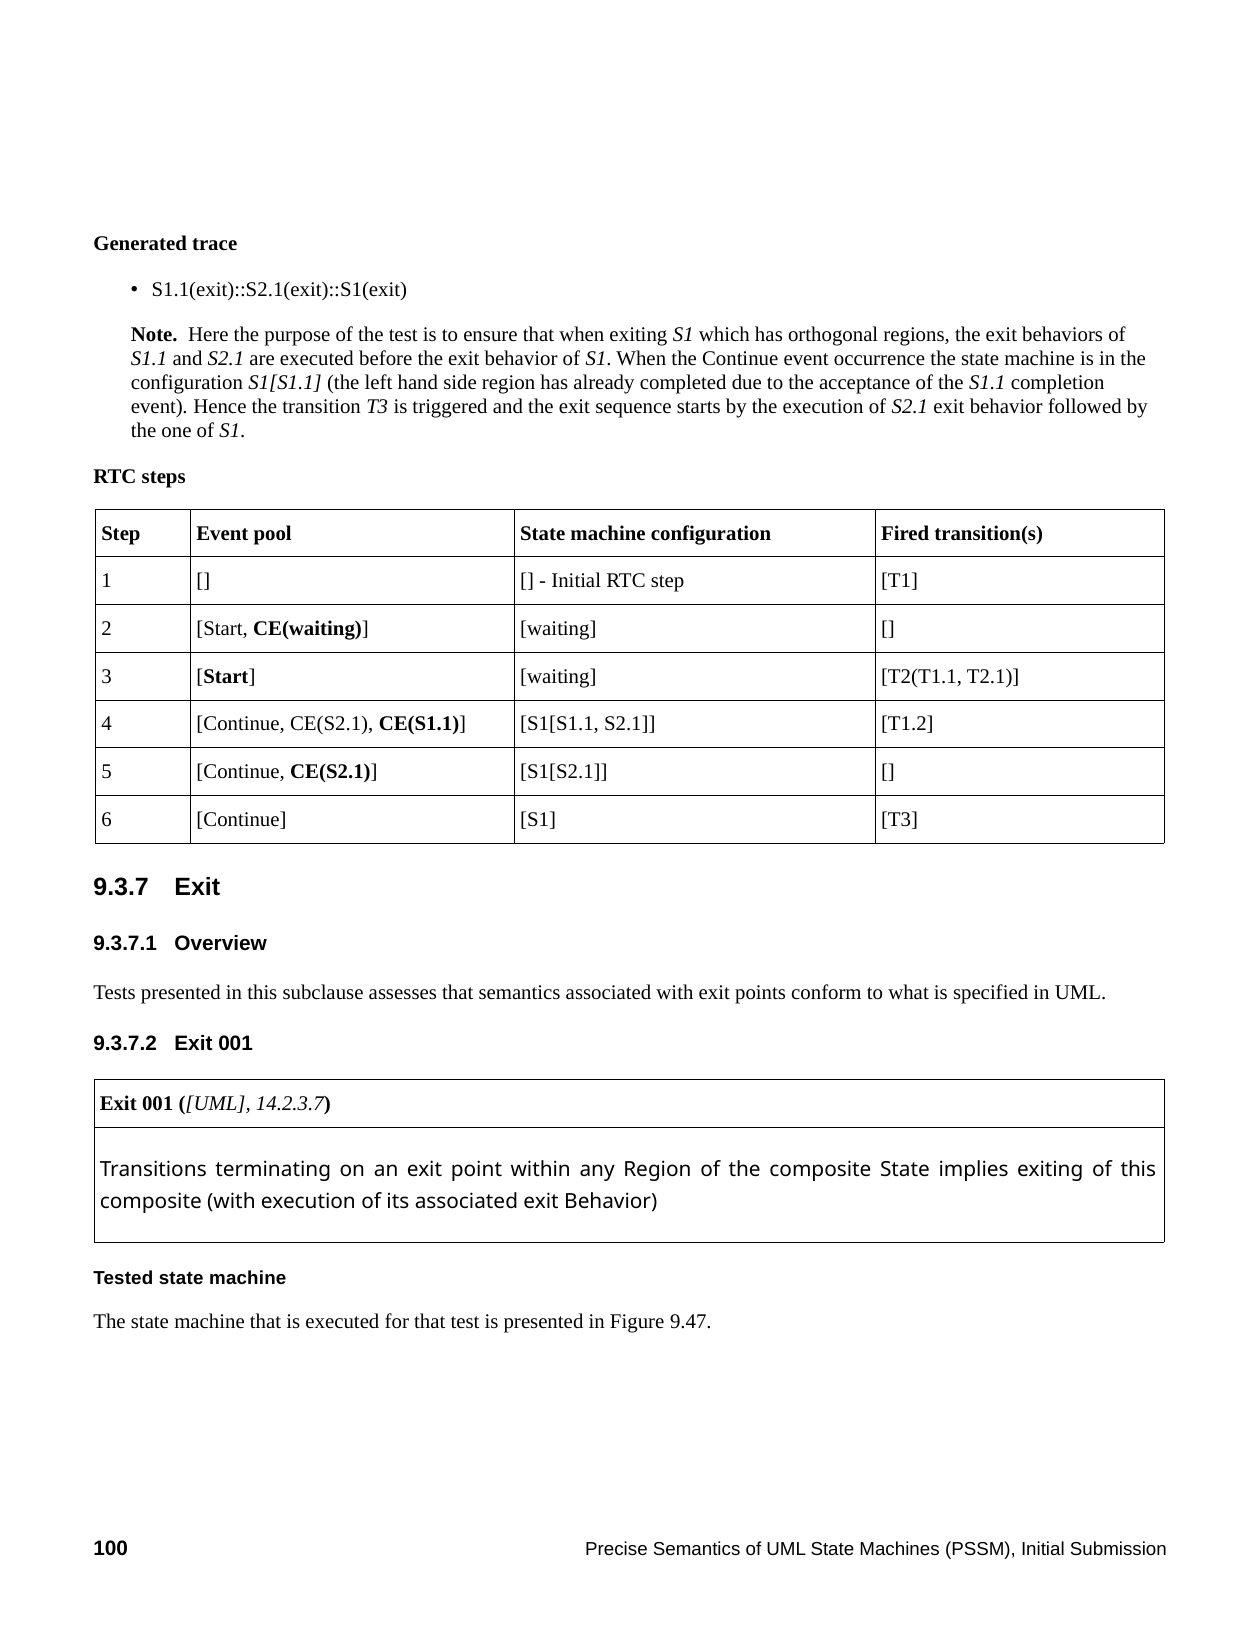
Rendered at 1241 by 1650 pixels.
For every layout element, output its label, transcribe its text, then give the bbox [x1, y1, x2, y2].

table_header Step [96, 510, 190, 556]
table_cell 3 [96, 653, 190, 699]
table_cell [] [876, 605, 1164, 652]
list S1.1(exit)::S2.1(exit)::S1(exit) [131, 276, 1164, 301]
table_cell 5 [96, 748, 190, 795]
table_cell [waiting] [515, 605, 875, 652]
table_cell [T1.2] [876, 701, 1164, 747]
table_cell [S1[S2.1]] [515, 748, 875, 795]
table_cell [Continue, CE(S2.1)] [191, 748, 514, 795]
text Tests presented in this subclause assesses that semantics associated with exit points conform to what is specified in UML. [93, 980, 1164, 1004]
table_cell [S1[S1.1, S2.1]] [515, 701, 875, 747]
subtitle Tested state machine [93, 1267, 1164, 1288]
table_header Exit 001 ([UML], 14.2.3.7) [95, 1080, 1164, 1127]
table_header Fired transition(s) [876, 510, 1164, 556]
table_cell [] [876, 748, 1164, 795]
table_cell [] [191, 557, 514, 604]
table_header Event pool [191, 510, 514, 556]
subtitle Exit 001 [93, 1029, 1164, 1054]
subtitle Overview [93, 930, 1164, 955]
table_cell [T1] [876, 557, 1164, 604]
text The state machine that is executed for that test is presented in Figure 9.47. [93, 1309, 1164, 1333]
subtitle Exit [93, 872, 1164, 901]
table_cell 1 [96, 557, 190, 604]
table_cell Transitions terminating on an exit point within any Region of the composite State implies exiting of this composite (with execution of its associated exit Behavior) [95, 1128, 1164, 1242]
text Generated trace [93, 231, 1164, 255]
table_cell 2 [96, 605, 190, 652]
table_cell [Continue, CE(S2.1), CE(S1.1)] [191, 701, 514, 747]
table_cell [Start] [191, 653, 514, 699]
table_cell [Start, CE(waiting)] [191, 605, 514, 652]
table_cell [S1] [515, 796, 875, 843]
table_cell 4 [96, 701, 190, 747]
table_cell [T3] [876, 796, 1164, 843]
table_cell [] - Initial RTC step [515, 557, 875, 604]
text Note. Here the purpose of the test is to ensure that when exiting S1 which has orthogonal regions, the exit behaviors of S1.1 and S2.1 are executed before the exit behavior of S1. When the Continue event occurrence the state machine is in the configuration S1[S1.1] (the left hand side region has already completed due to the acceptance of the S1.1 completion event). Hence the transition T3 is triggered and the exit sequence starts by the execution of S2.1 exit behavior followed by the one of S1. [131, 322, 1164, 442]
table_cell 6 [96, 796, 190, 843]
table_header State machine configuration [515, 510, 875, 556]
table_cell [waiting] [515, 653, 875, 699]
text RTC steps [93, 463, 1164, 488]
table_cell [Continue] [191, 796, 514, 843]
table_cell [T2(T1.1, T2.1)] [876, 653, 1164, 699]
